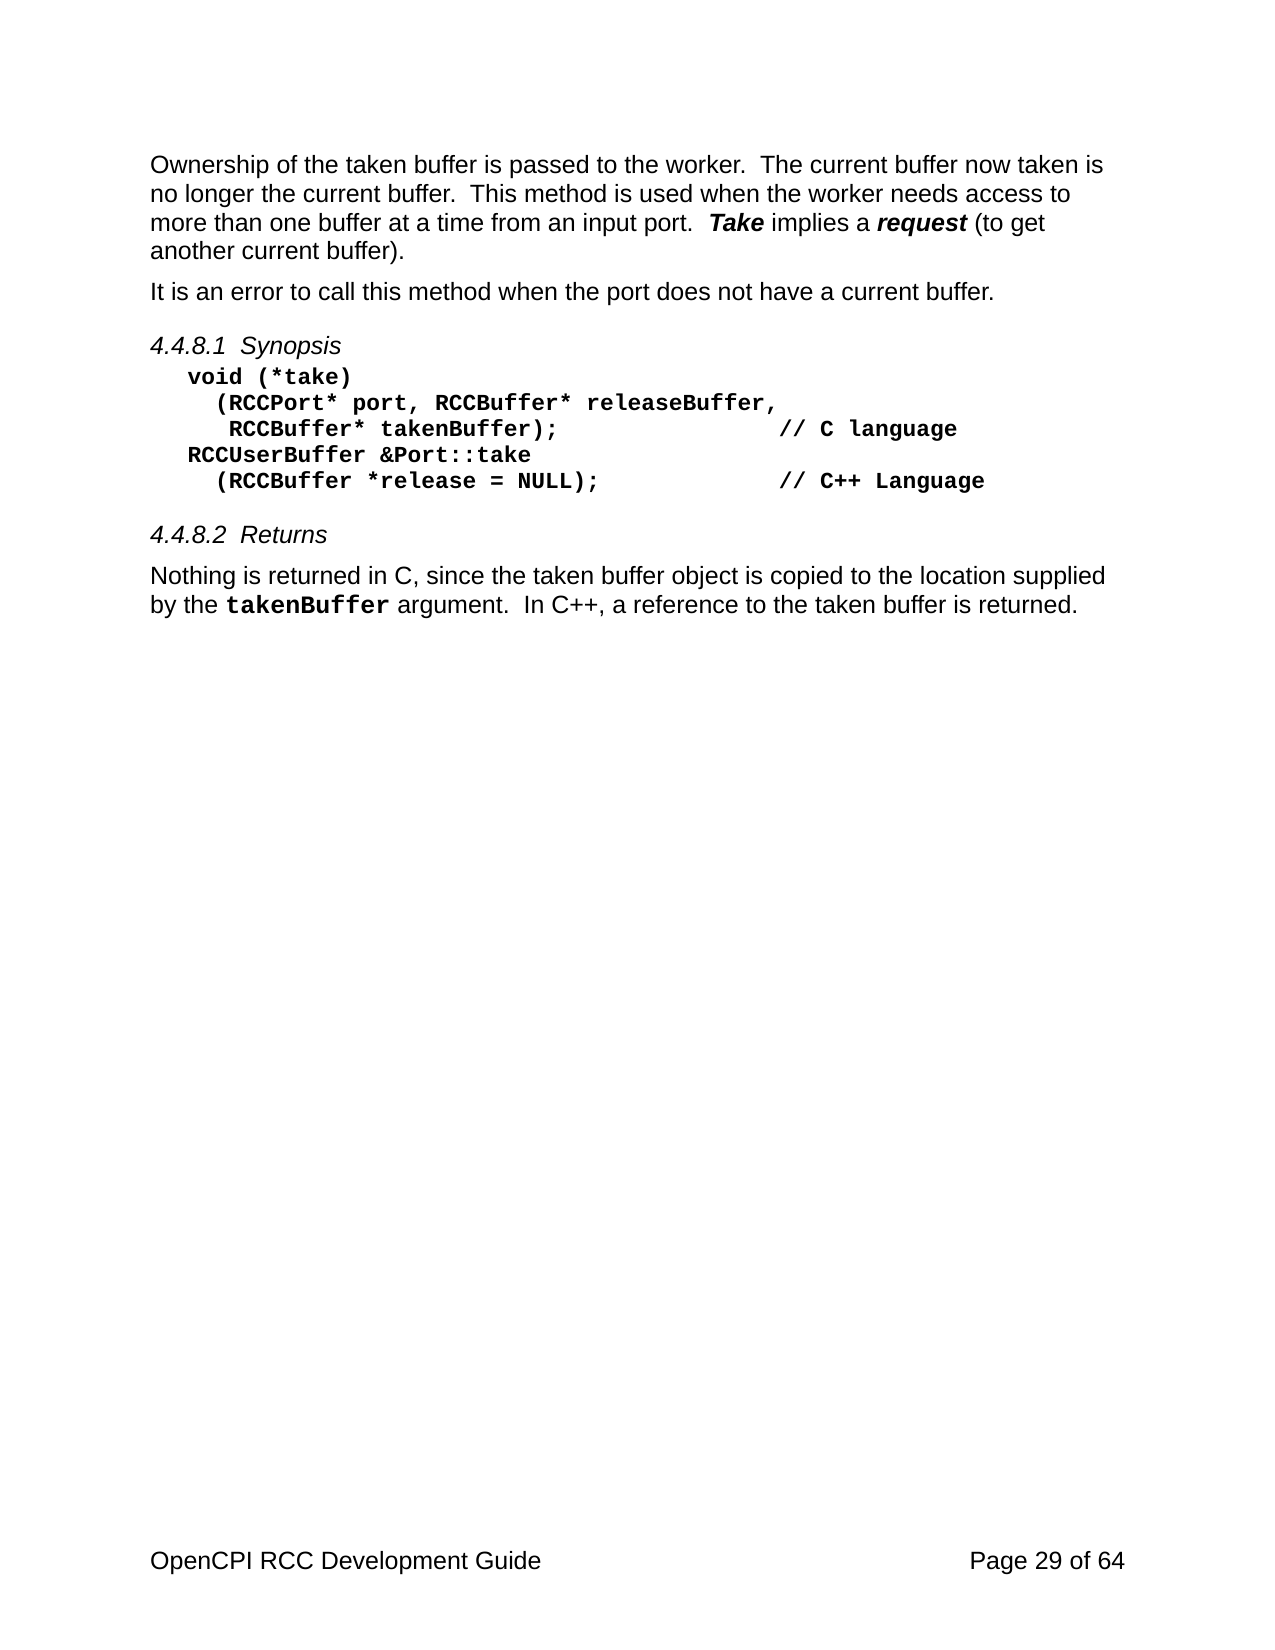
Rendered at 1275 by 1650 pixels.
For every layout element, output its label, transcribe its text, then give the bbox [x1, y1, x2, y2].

subtitle Returns [150, 520, 1125, 549]
text Nothing is returned in C, since the taken buffer object is copied to the location supplied by the takenBuffer argument. In C++, a reference to the taken buffer is returned. [150, 561, 1125, 621]
subtitle Synopsis [150, 331, 1125, 359]
text Ownership of the taken buffer is passed to the worker. The current buffer now taken is no longer the current buffer. This method is used when the worker needs access to more than one buffer at a time from an input port. Take implies a request (to get another current buffer). [150, 150, 1125, 265]
text void (*take) (RCCPort* port, RCCBuffer* releaseBuffer, RCCBuffer* takenBuffer); // C language RCCUserBuffer &Port::take (RCCBuffer *release = NULL); // C++ Language [187, 366, 1125, 495]
text It is an error to call this method when the port does not have a current buffer. [150, 277, 1125, 306]
